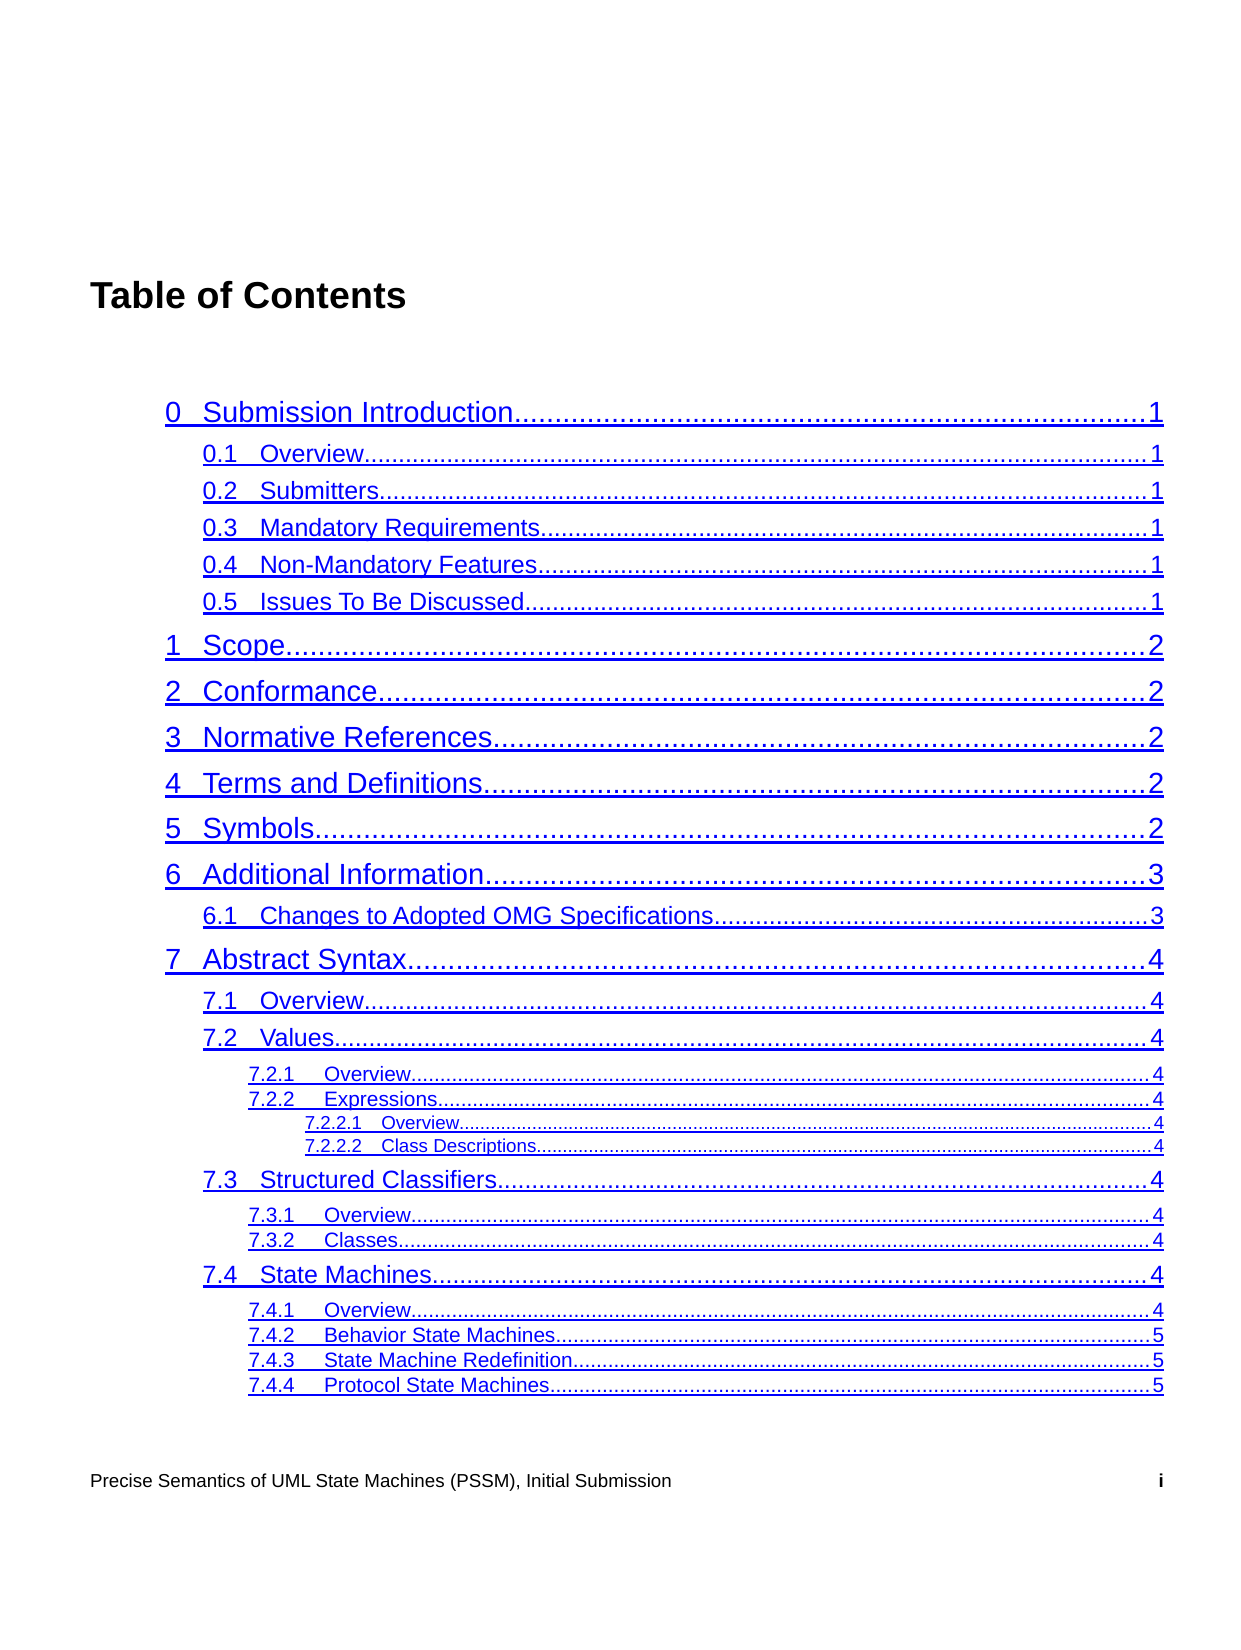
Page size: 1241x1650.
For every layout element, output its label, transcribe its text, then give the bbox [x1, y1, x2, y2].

text 0 Submission Introduction 1 [165, 393, 1164, 424]
text 0.5 Issues To Be Discussed 1 [202, 587, 1164, 612]
text 7.4.4 Protocol State Machines 5 [248, 1372, 1164, 1394]
text 7.3.2 Classes 4 [248, 1227, 1164, 1249]
text 7.4.1 Overview 4 [248, 1297, 1164, 1319]
text 7.2.2.2 Class Descriptions 4 [304, 1133, 1164, 1154]
text 7.3 Structured Classifiers 4 [202, 1165, 1164, 1190]
text 7.4 State Machines 4 [202, 1260, 1164, 1285]
text 7.2.2 Expressions 4 [248, 1086, 1164, 1108]
text 0.2 Submitters 1 [202, 476, 1164, 501]
text 7.2 Values 4 [202, 1023, 1164, 1048]
text 7.4.2 Behavior State Machines 5 [248, 1322, 1164, 1344]
subtitle Table of Contents [90, 270, 1164, 316]
text 6 Additional Information 3 [165, 856, 1164, 887]
text 7 Abstract Syntax 4 [165, 941, 1164, 972]
text 6.1 Changes to Adopted OMG Specifications 3 [202, 901, 1164, 926]
text 0.1 Overview 1 [202, 439, 1164, 464]
text 7.2.1 Overview 4 [248, 1061, 1164, 1083]
text 7.4.3 State Machine Redefinition 5 [248, 1347, 1164, 1369]
text 0.4 Non-Mandatory Features 1 [202, 550, 1164, 575]
text 7.2.2.1 Overview 4 [304, 1111, 1164, 1131]
text 7.3.1 Overview 4 [248, 1202, 1164, 1224]
text 4 Terms and Definitions 2 [165, 764, 1164, 795]
text 1 Scope 2 [165, 626, 1164, 658]
text 3 Normative References 2 [165, 718, 1164, 749]
text 5 Symbols 2 [165, 810, 1164, 841]
text 2 Conformance 2 [165, 672, 1164, 703]
text 0.3 Mandatory Requirements 1 [202, 513, 1164, 538]
text 7.1 Overview 4 [202, 986, 1164, 1011]
